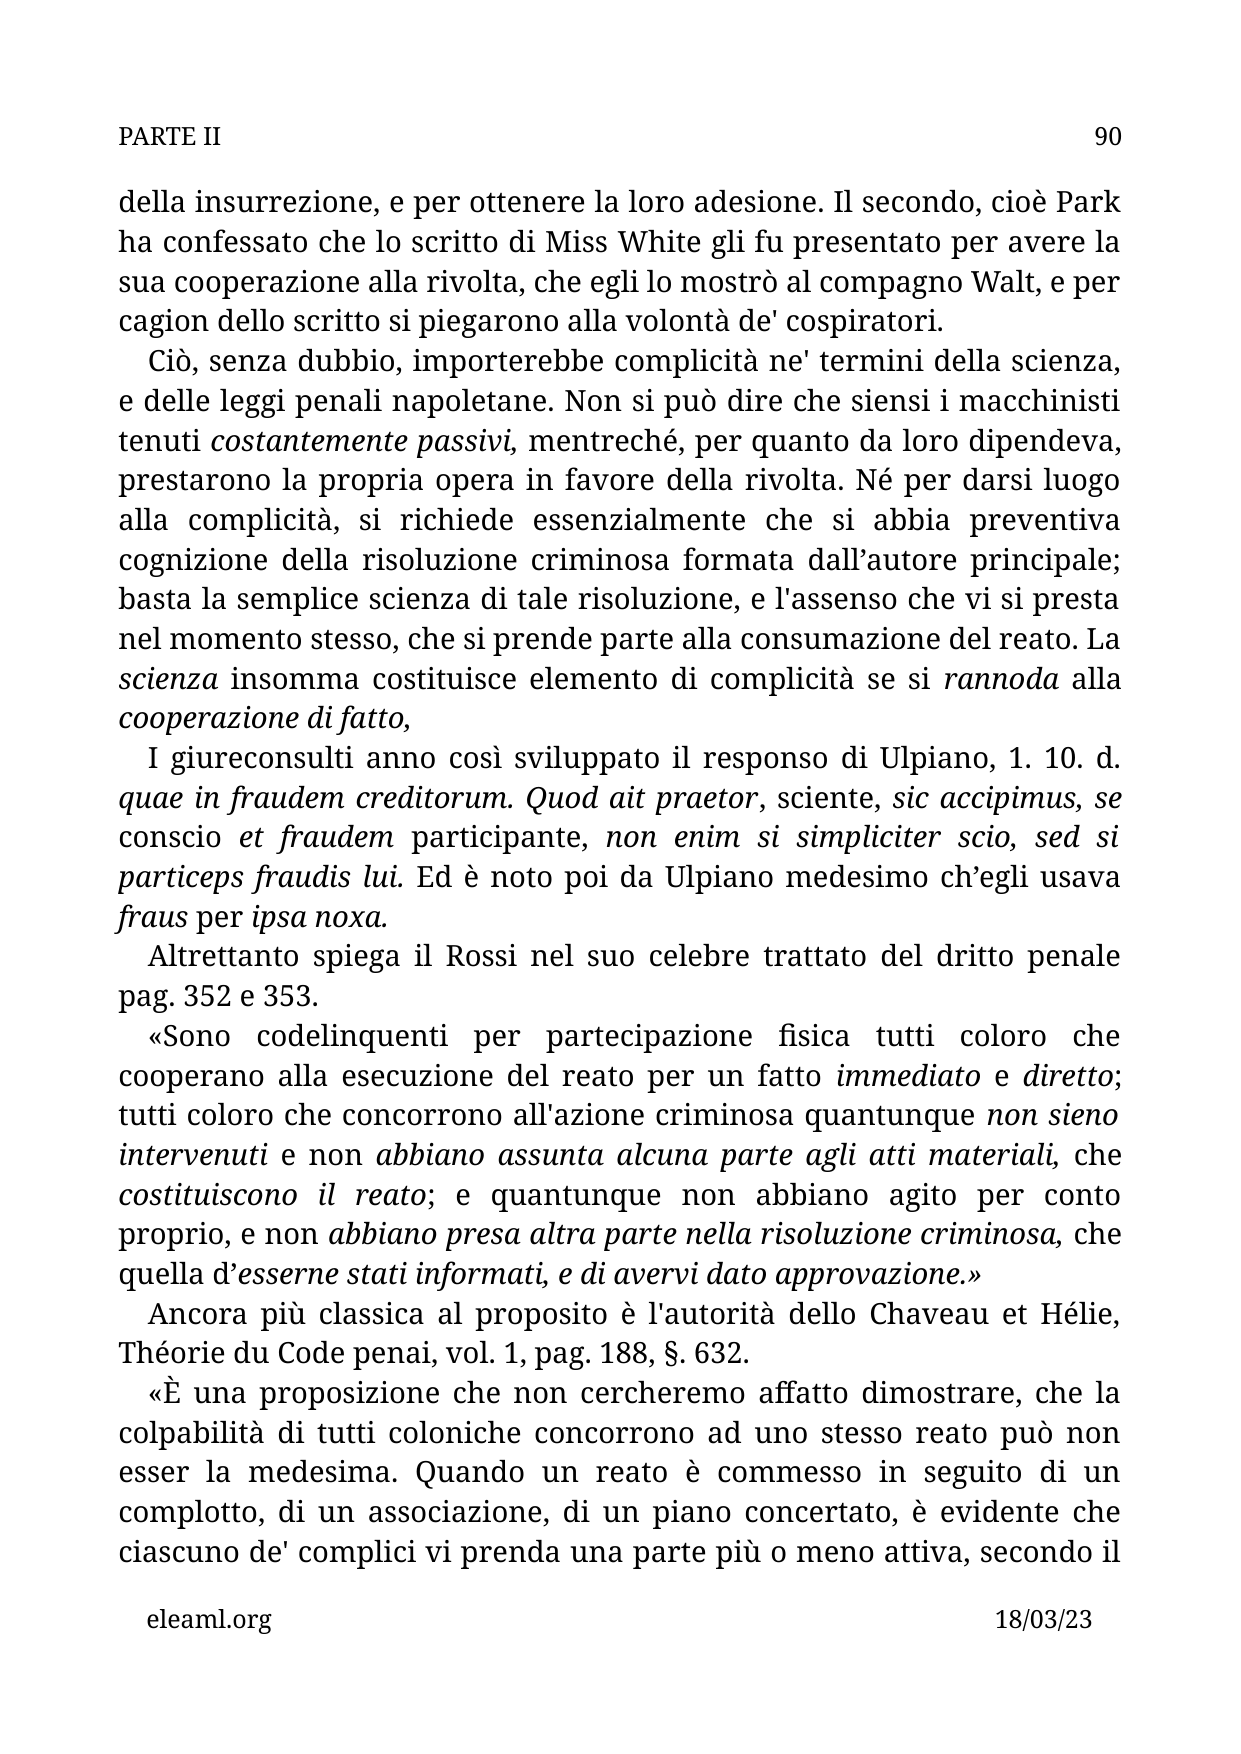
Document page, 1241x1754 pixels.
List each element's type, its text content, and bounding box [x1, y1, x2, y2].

text Ancora più classica al proposito è l'autorità dello Chaveau et Hélie, Théorie du Code penai, vol. 1, pag. 188, §. 632. [118, 1293, 1122, 1372]
text «Sono codelinquenti per partecipazione fisica tutti coloro che cooperano alla esecuzione del reato per un fatto immediato e diretto; tutti coloro che concorrono all'azione criminosa quantunque non sieno intervenuti e non abbiano assunta alcuna parte agli atti materiali, che costituiscono il reato; e quantunque non abbiano agito per conto proprio, e non abbiano presa altra parte nella risoluzione criminosa, che quella d’esserne stati informati, e di avervi dato approvazione.» [118, 1015, 1122, 1293]
text Ciò, senza dubbio, importerebbe complicità ne' termini della scienza, e delle leggi penali napoletane. Non si può dire che siensi i macchinisti tenuti costantemente passivi, mentreché, per quanto da loro dipendeva, prestarono la propria opera in favore della rivolta. Né per darsi luogo alla complicità, si richiede essenzialmente che si abbia preventiva cognizione della risoluzione criminosa formata dall’autore principale; basta la semplice scienza di tale risoluzione, e l'assenso che vi si presta nel momento stesso, che si prende parte alla consumazione del reato. La scienza insomma costituisce elemento di complicità se si rannoda alla cooperazione di fatto, [118, 340, 1122, 737]
text della insurrezione, e per ottenere la loro adesione. Il secondo, cioè Park ha confessato che lo scritto di Miss White gli fu presentato per avere la sua cooperazione alla rivolta, che egli lo mostrò al compagno Walt, e per cagion dello scritto si piegarono alla volontà de' cospiratori. [118, 182, 1122, 340]
text «È una proposizione che non cercheremo affatto dimostrare, che la colpabilità di tutti coloniche concorrono ad uno stesso reato può non esser la medesima. Quando un reato è commesso in seguito di un complotto, di un associazione, di un piano concertato, è evidente che ciascuno de' complici vi prenda una parte più o meno attiva, secondo il [118, 1372, 1122, 1571]
text I giureconsulti anno così sviluppato il responso di Ulpiano, 1. 10. d. quae in fraudem creditorum. Quod ait praetor, sciente, sic accipimus, se conscio et fraudem participante, non enim si simpliciter scio, sed si particeps fraudis lui. Ed è noto poi da Ulpiano medesimo ch’egli usava fraus per ipsa noxa. [118, 737, 1122, 936]
text Altrettanto spiega il Rossi nel suo celebre trattato del dritto penale pag. 352 e 353. [118, 936, 1122, 1015]
